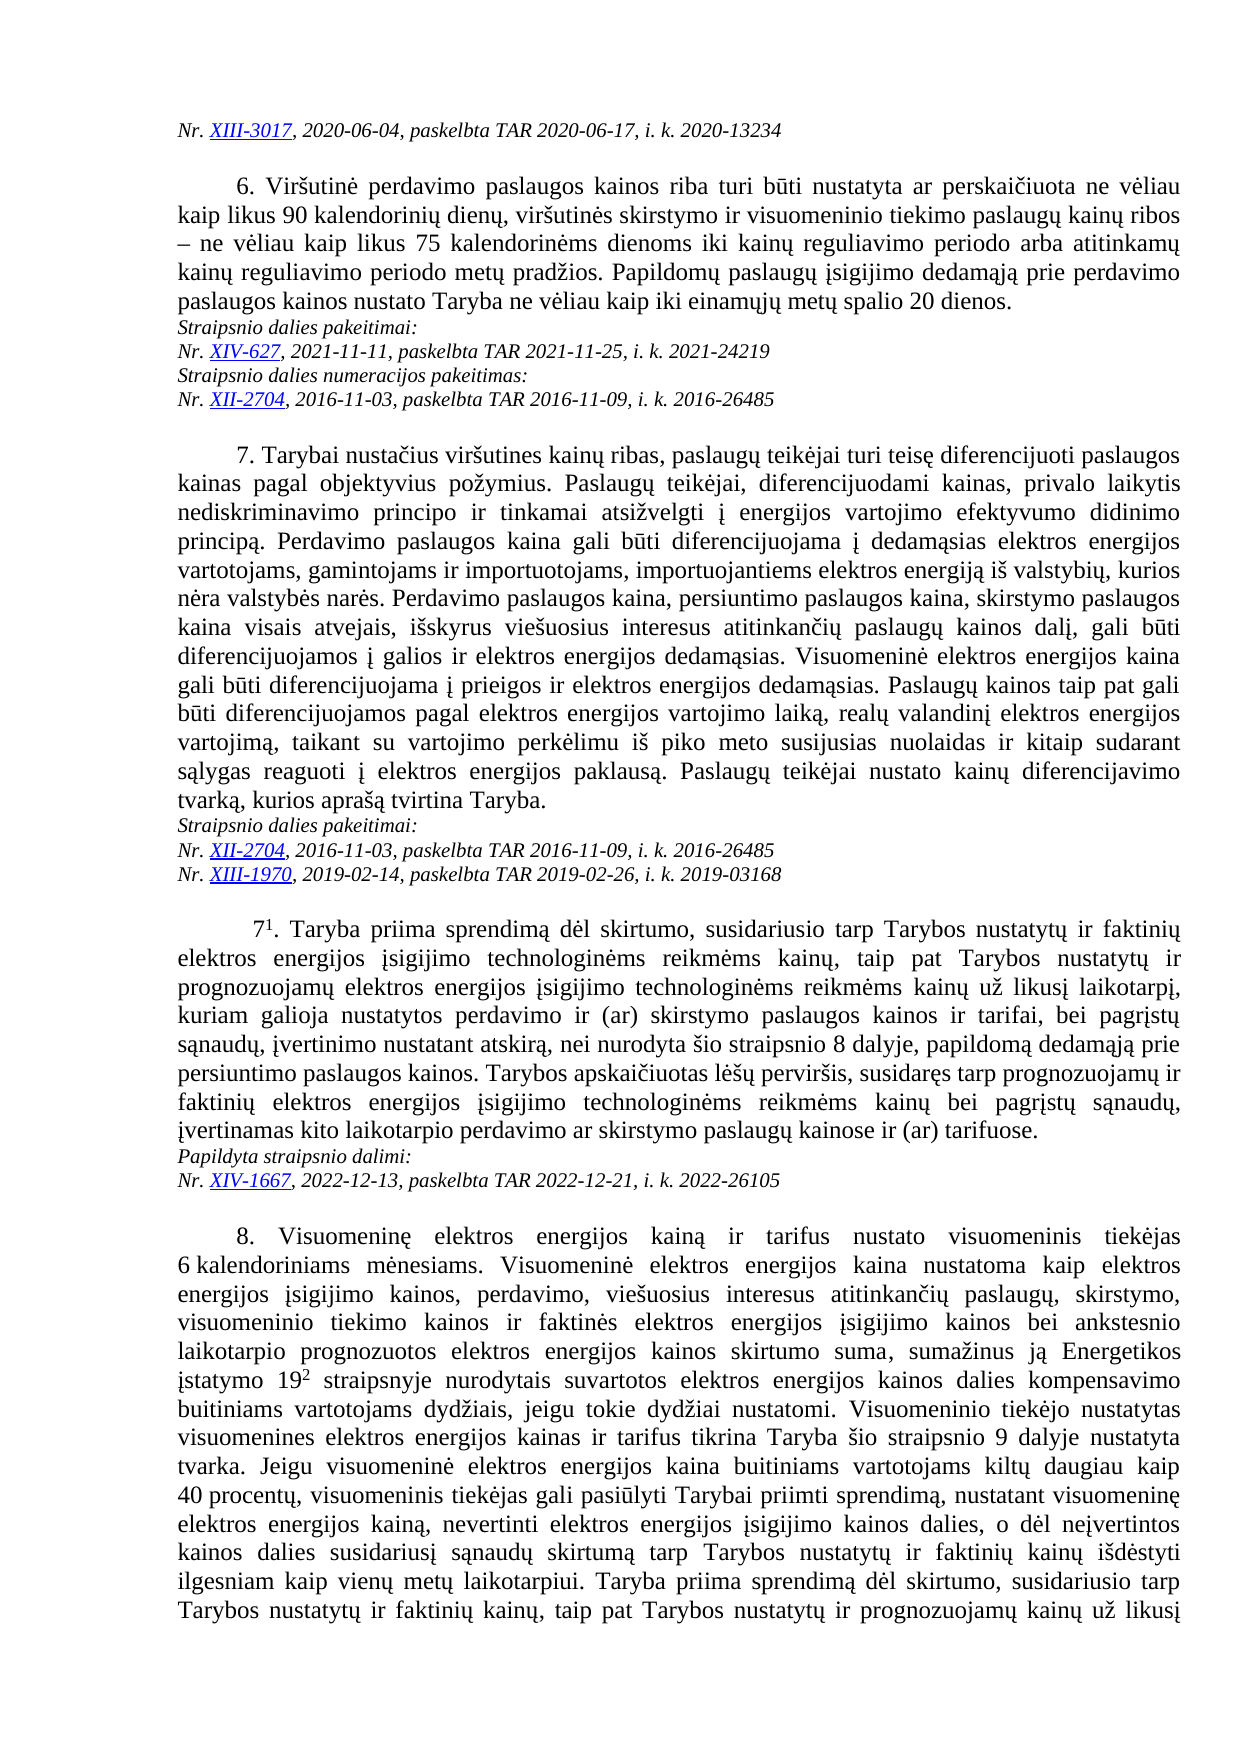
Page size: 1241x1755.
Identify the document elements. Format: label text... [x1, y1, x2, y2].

text Straipsnio dalies pakeitimai: [177, 315, 1181, 339]
text 7. Tarybai nustačius viršutines kainų ribas, paslaugų teikėjai turi teisę diferencijuoti paslaugos kainas pagal objektyvius požymius. Paslaugų teikėjai, diferencijuodami kainas, privalo laikytis nediskriminavimo principo ir tinkamai atsižvelgti į energijos vartojimo efektyvumo didinimo principą. Perdavimo paslaugos kaina gali būti diferencijuojama į dedamąsias elektros energijos vartotojams, gamintojams ir importuotojams, importuojantiems elektros energiją iš valstybių, kurios nėra valstybės narės. Perdavimo paslaugos kaina, persiuntimo paslaugos kaina, skirstymo paslaugos kaina visais atvejais, išskyrus viešuosius interesus atitinkančių paslaugų kainos dalį, gali būti diferencijuojamos į galios ir elektros energijos dedamąsias. Visuomeninė elektros energijos kaina gali būti diferencijuojama į prieigos ir elektros energijos dedamąsias. Paslaugų kainos taip pat gali būti diferencijuojamos pagal elektros energijos vartojimo laiką, realų valandinį elektros energijos vartojimą, taikant su vartojimo perkėlimu iš piko meto susijusias nuolaidas ir kitaip sudarant sąlygas reaguoti į elektros energijos paklausą. Paslaugų teikėjai nustato kainų diferencijavimo tvarką, kurios aprašą tvirtina Taryba. [177, 440, 1181, 813]
text Nr. XIV-1667, 2022-12-13, paskelbta TAR 2022-12-21, i. k. 2022-26105 [177, 1168, 1181, 1192]
text Nr. XIII-1970, 2019-02-14, paskelbta TAR 2019-02-26, i. k. 2019-03168 [177, 862, 1181, 886]
text Nr. XII-2704, 2016-11-03, paskelbta TAR 2016-11-09, i. k. 2016-26485 [177, 387, 1181, 411]
text 8. Visuomeninę elektros energijos kainą ir tarifus nustato visuomeninis tiekėjas 6 kalendoriniams mėnesiams. Visuomeninė elektros energijos kaina nustatoma kaip elektros energijos įsigijimo kainos, perdavimo, viešuosius interesus atitinkančių paslaugų, skirstymo, visuomeninio tiekimo kainos ir faktinės elektros energijos įsigijimo kainos bei ankstesnio laikotarpio prognozuotos elektros energijos kainos skirtumo suma, sumažinus ją Energetikos įstatymo 192 straipsnyje nurodytais suvartotos elektros energijos kainos dalies kompensavimo buitiniams vartotojams dydžiais, jeigu tokie dydžiai nustatomi. Visuomeninio tiekėjo nustatytas visuomenines elektros energijos kainas ir tarifus tikrina Taryba šio straipsnio 9 dalyje nustatyta tvarka. Jeigu visuomeninė elektros energijos kaina buitiniams vartotojams kiltų daugiau kaip 40 procentų, visuomeninis tiekėjas gali pasiūlyti Tarybai priimti sprendimą, nustatant visuomeninę elektros energijos kainą, nevertinti elektros energijos įsigijimo kainos dalies, o dėl neįvertintos kainos dalies susidariusį sąnaudų skirtumą tarp Tarybos nustatytų ir faktinių kainų išdėstyti ilgesniam kaip vienų metų laikotarpiui. Taryba priima sprendimą dėl skirtumo, susidariusio tarp Tarybos nustatytų ir faktinių kainų, taip pat Tarybos nustatytų ir prognozuojamų kainų už likusį [177, 1221, 1181, 1624]
text 6. Viršutinė perdavimo paslaugos kainos riba turi būti nustatyta ar perskaičiuota ne vėliau kaip likus 90 kalendorinių dienų, viršutinės skirstymo ir visuomeninio tiekimo paslaugų kainų ribos – ne vėliau kaip likus 75 kalendorinėms dienoms iki kainų reguliavimo periodo arba atitinkamų kainų reguliavimo periodo metų pradžios. Papildomų paslaugų įsigijimo dedamąją prie perdavimo paslaugos kainos nustato Taryba ne vėliau kaip iki einamųjų metų spalio 20 dienos. [177, 171, 1181, 315]
text 71. Taryba priima sprendimą dėl skirtumo, susidariusio tarp Tarybos nustatytų ir faktinių elektros energijos įsigijimo technologinėms reikmėms kainų, taip pat Tarybos nustatytų ir prognozuojamų elektros energijos įsigijimo technologinėms reikmėms kainų už likusį laikotarpį, kuriam galioja nustatytos perdavimo ir (ar) skirstymo paslaugos kainos ir tarifai, bei pagrįstų sąnaudų, įvertinimo nustatant atskirą, nei nurodyta šio straipsnio 8 dalyje, papildomą dedamąją prie persiuntimo paslaugos kainos. Tarybos apskaičiuotas lėšų perviršis, susidaręs tarp prognozuojamų ir faktinių elektros energijos įsigijimo technologinėms reikmėms kainų bei pagrįstų sąnaudų, įvertinamas kito laikotarpio perdavimo ar skirstymo paslaugų kainose ir (ar) tarifuose. [177, 914, 1181, 1144]
text Nr. XII-2704, 2016-11-03, paskelbta TAR 2016-11-09, i. k. 2016-26485 [177, 837, 1181, 862]
text Papildyta straipsnio dalimi: [177, 1144, 1181, 1168]
text Straipsnio dalies pakeitimai: [177, 813, 1181, 837]
text Straipsnio dalies numeracijos pakeitimas: [177, 363, 1181, 387]
text Nr. XIV-627, 2021-11-11, paskelbta TAR 2021-11-25, i. k. 2021-24219 [177, 339, 1181, 363]
text Nr. XIII-3017, 2020-06-04, paskelbta TAR 2020-06-17, i. k. 2020-13234 [177, 118, 1181, 142]
